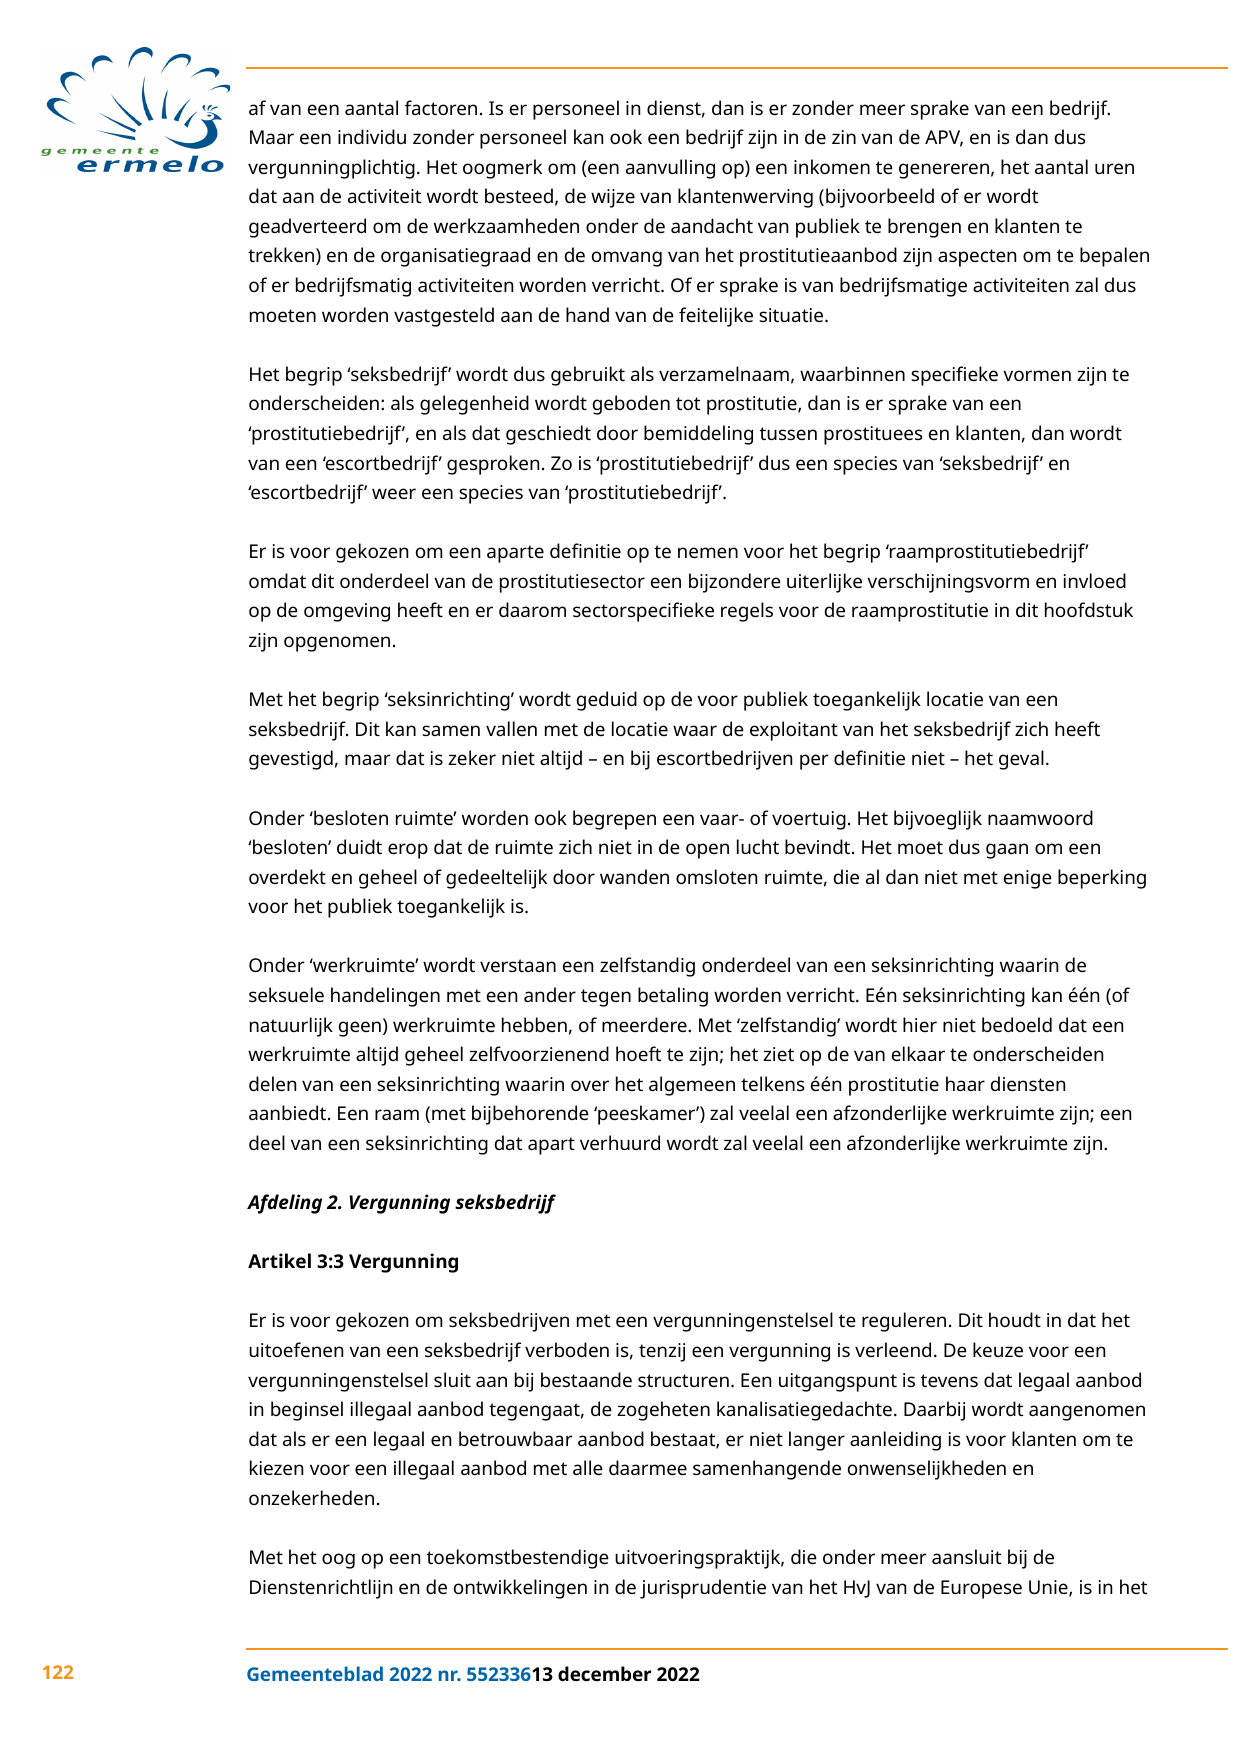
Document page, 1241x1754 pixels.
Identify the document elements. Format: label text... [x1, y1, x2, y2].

text af van een aantal factoren. Is er personeel in dienst, dan is er zonder meer sprake van een bedrijf. Maar een individu zonder personeel kan ook een bedrijf zijn in de zin van de APV, en is dan dus vergunningplichtig. Het oogmerk om (een aanvulling op) een inkomen te genereren, het aantal uren dat aan de activiteit wordt besteed, de wijze van klantenwerving (bijvoorbeeld of er wordt geadverteerd om de werkzaamheden onder de aandacht van publiek te brengen en klanten te trekken) en de organisatiegraad en de omvang van het prostitutieaanbod zijn aspecten om te bepalen of er bedrijfsmatig activiteiten worden verricht. Of er sprake is van bedrijfsmatige activiteiten zal dus moeten worden vastgesteld aan de hand van de feitelijke situatie. [248, 95, 1152, 328]
text Met het oog op een toekomstbestendige uitvoeringspraktijk, die onder meer aansluit bij de Dienstenrichtlijn en de ontwikkelingen in de jurisprudentie van het HvJ van de Europese Unie, is in het [248, 1544, 1152, 1600]
picture [41, 47, 231, 172]
text Artikel 3:3 Vergunning [248, 1248, 1152, 1274]
text Onder ‘werkruimte’ wordt verstaan een zelfstandig onderdeel van een seksinrichting waarin de seksuele handelingen met een ander tegen betaling worden verricht. Eén seksinrichting kan één (of natuurlijk geen) werkruimte hebben, of meerdere. Met ‘zelfstandig’ wordt hier niet bedoeld dat een werkruimte altijd geheel zelfvoorzienend hoeft te zijn; het ziet op de van elkaar te onderscheiden delen van een seksinrichting waarin over het algemeen telkens één prostitutie haar diensten aanbiedt. Een raam (met bijbehorende ‘peeskamer’) zal veelal een afzonderlijke werkruimte zijn; een deel van een seksinrichting dat apart verhuurd wordt zal veelal een afzonderlijke werkruimte zijn. [248, 953, 1152, 1156]
text Er is voor gekozen om een aparte definitie op te nemen voor het begrip ‘raamprostitutiebedrijf’ omdat dit onderdeel van de prostitutiesector een bijzondere uiterlijke verschijningsvorm en invloed op de omgeving heeft en er daarom sectorspecifieke regels voor de raamprostitutie in dit hoofdstuk zijn opgenomen. [248, 538, 1152, 653]
text Er is voor gekozen om seksbedrijven met een vergunningenstelsel te reguleren. Dit houdt in dat het uitoefenen van een seksbedrijf verboden is, tenzij een vergunning is verleend. De keuze voor een vergunningenstelsel sluit aan bij bestaande structuren. Een uitgangspunt is tevens dat legaal aanbod in beginsel illegaal aanbod tegengaat, de zogeheten kanalisatiegedachte. Daarbij wordt aangenomen dat als er een legaal en betrouwbaar aanbod bestaat, er niet langer aanleiding is voor klanten om te kiezen voor een illegaal aanbod met alle daarmee samenhangende onwenselijkheden en onzekerheden. [248, 1308, 1152, 1511]
text Met het begrip ‘seksinrichting’ wordt geduid op de voor publiek toegankelijk locatie van een seksbedrijf. Dit kan samen vallen met de locatie waar de exploitant van het seksbedrijf zich heeft gevestigd, maar dat is zeker niet altijd – en bij escortbedrijven per definitie niet – het geval. [248, 686, 1152, 771]
text Onder ‘besloten ruimte’ worden ook begrepen een vaar- of voertuig. Het bijvoeglijk naamwoord ‘besloten’ duidt erop dat de ruimte zich niet in de open lucht bevindt. Het moet dus gaan om een overdekt en geheel of gedeeltelijk door wanden omsloten ruimte, die al dan niet met enige beperking voor het publiek toegankelijk is. [248, 805, 1152, 919]
text Het begrip ‘seksbedrijf’ wordt dus gebruikt als verzamelnaam, waarbinnen specifieke vormen zijn te onderscheiden: als gelegenheid wordt geboden tot prostitutie, dan is er sprake van een ‘prostitutiebedrijf’, en als dat geschiedt door bemiddeling tussen prostituees en klanten, dan wordt van een ‘escortbedrijf’ gesproken. Zo is ‘prostitutiebedrijf’ dus een species van ‘seksbedrijf’ en ‘escortbedrijf’ weer een species van ‘prostitutiebedrijf’. [248, 361, 1152, 505]
text Afdeling 2. Vergunning seksbedrijf [248, 1189, 1152, 1215]
